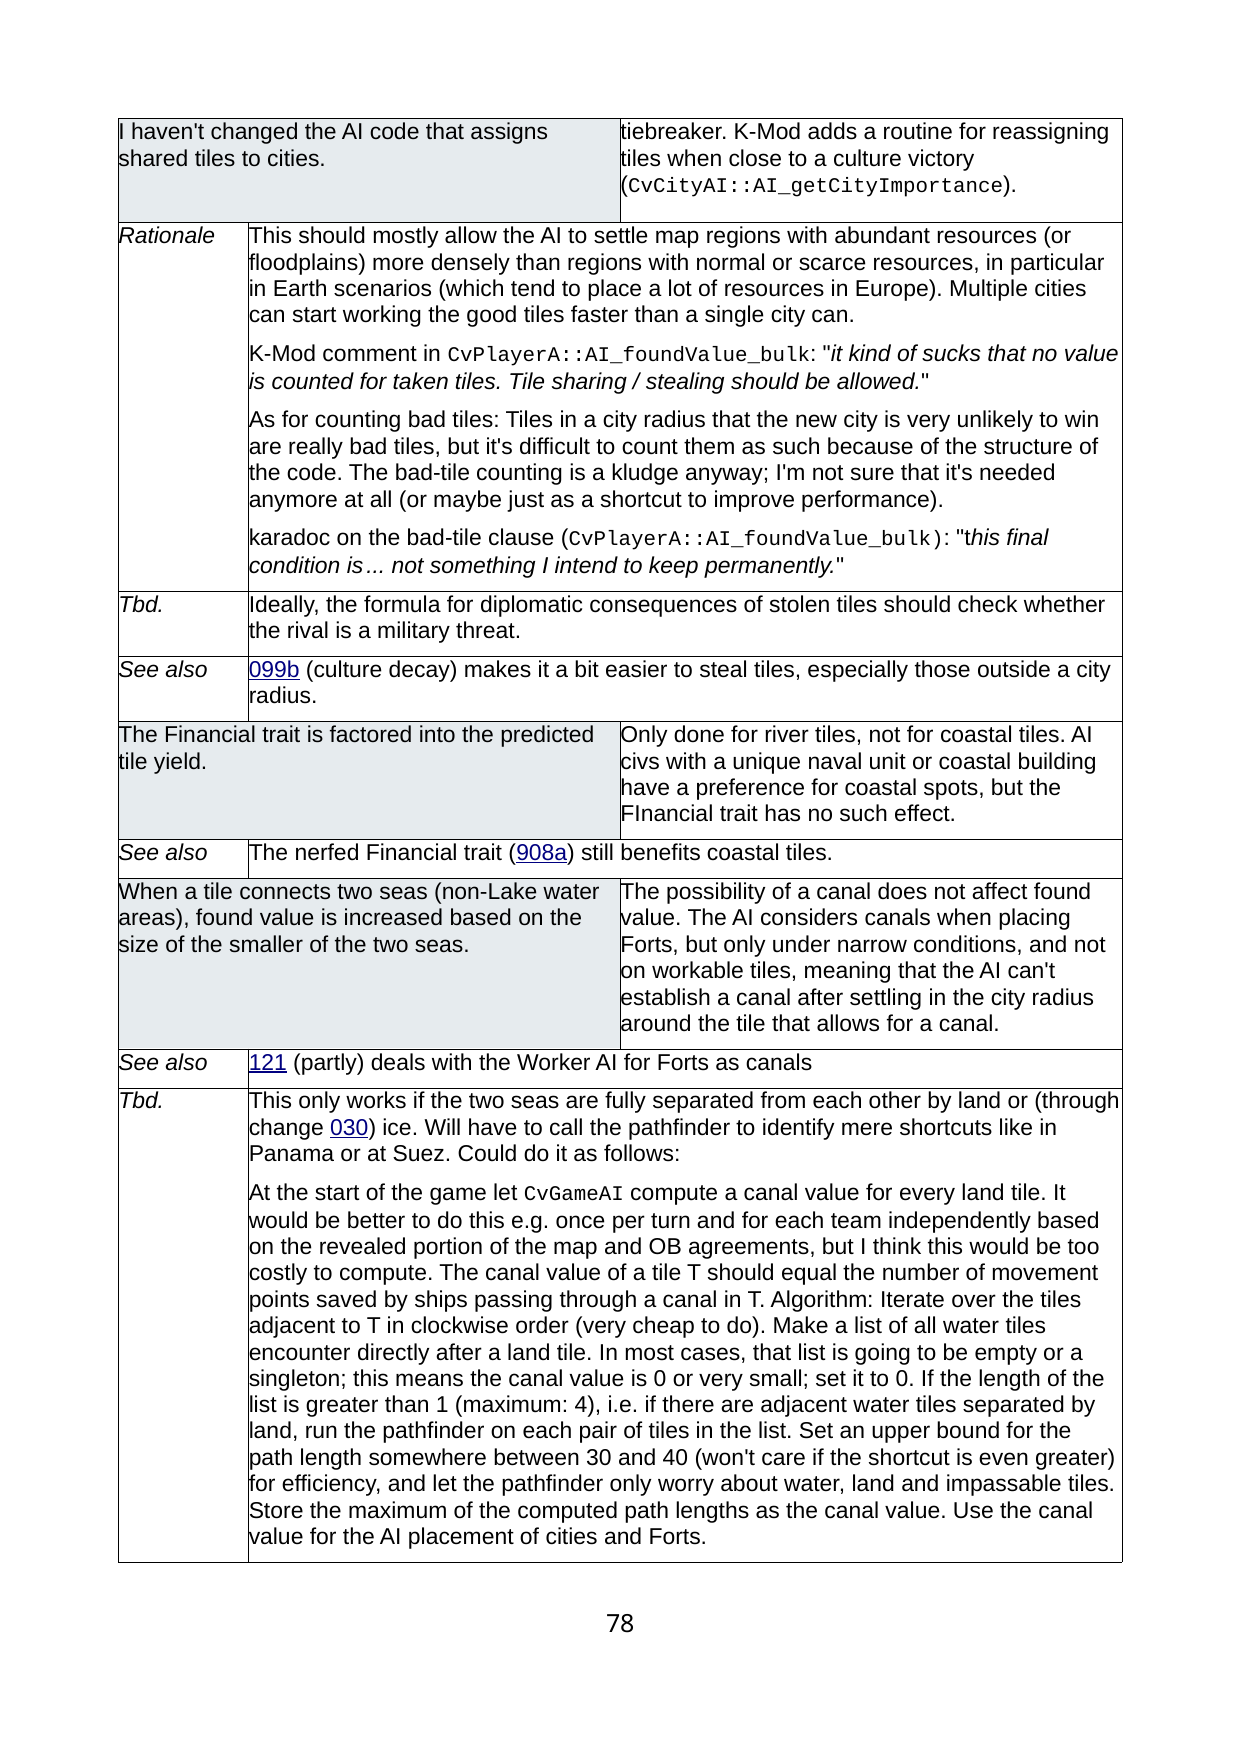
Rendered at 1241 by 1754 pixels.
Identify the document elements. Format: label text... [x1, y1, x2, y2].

table_cell The Financial trait is factored into the predicted tile yield. [119, 722, 620, 839]
table_cell The nerfed Financial trait (908a) still benefits coastal tiles. [249, 840, 1122, 878]
table_cell 099b (culture decay) makes it a bit easier to steal tiles, especially those outside a city radius. [249, 657, 1122, 721]
table_cell See also [119, 1050, 248, 1087]
table_cell 121 (partly) deals with the Worker AI for Forts as canals [249, 1050, 1122, 1087]
table_cell The possibility of a canal does not affect found value. The AI considers canals when placing Forts, but only under narrow conditions, and not on workable tiles, meaning that the AI can't establish a canal after settling in the city radius around the tile that allows for a canal. [621, 879, 1122, 1048]
table_cell This only works if the two seas are fully separated from each other by land or (through change 030) ice. Will have to call the pathfinder to identify mere shortcuts like in Panama or at Suez. Could do it as follows: At the start of the game let CvGameAI compute a canal value for every land tile. It would be better to do this e.g. once per turn and for each team independently based on the revealed portion of the map and OB agreements, but I think this would be too costly to compute. The canal value of a tile T should equal the number of movement points saved by ships passing through a canal in T. Algorithm: Iterate over the tiles adjacent to T in clockwise order (very cheap to do). Make a list of all water tiles encounter directly after a land tile. In most cases, that list is going to be empty or a singleton; this means the canal value is 0 or very small; set it to 0. If the length of the list is greater than 1 (maximum: 4), i.e. if there are adjacent water tiles separated by land, run the pathfinder on each pair of tiles in the list. Set an upper bound for the path length somewhere between 30 and 40 (won't care if the shortcut is even greater) for efficiency, and let the pathfinder only worry about water, land and impassable tiles. Store the maximum of the computed path lengths as the canal value. Use the canal value for the AI placement of cities and Forts. [249, 1089, 1122, 1562]
table_cell Rationale [119, 223, 248, 591]
table_cell See also [119, 657, 248, 721]
table_cell Ideally, the formula for diplomatic consequences of stolen tiles should check whether the rival is a military threat. [249, 592, 1122, 656]
table_cell This should mostly allow the AI to settle map regions with abundant resources (or floodplains) more densely than regions with normal or scarce resources, in particular in Earth scenarios (which tend to place a lot of resources in Europe). Multiple cities can start working the good tiles faster than a single city can. K-Mod comment in CvPlayerA::AI_foundValue_bulk: "it kind of sucks that no value is counted for taken tiles. Tile sharing / stealing should be allowed." As for counting bad tiles: Tiles in a city radius that the new city is very unlikely to win are really bad tiles, but it's difficult to count them as such because of the structure of the code. The bad-tile counting is a kludge anyway; I'm not sure that it's needed anymore at all (or maybe just as a shortcut to improve performance). karadoc on the bad-tile clause (CvPlayerA::AI_foundValue_bulk): "this final condition is ... not something I intend to keep permanently." [249, 223, 1122, 591]
table_cell Tbd. [119, 592, 248, 656]
table_cell Tbd. [119, 1089, 248, 1562]
table_cell When a tile connects two seas (non-Lake water areas), found value is increased based on the size of the smaller of the two seas. [119, 879, 620, 1048]
table_cell I haven't changed the AI code that assigns shared tiles to cities. [119, 119, 620, 222]
table_cell See also [119, 840, 248, 878]
table_cell tiebreaker. K-Mod adds a routine for reassigning tiles when close to a culture victory (CvCityAI::AI_getCityImportance). [621, 119, 1122, 222]
table_cell Only done for river tiles, not for coastal tiles. AI civs with a unique naval unit or coastal building have a preference for coastal spots, but the FInancial trait has no such effect. [621, 722, 1122, 839]
